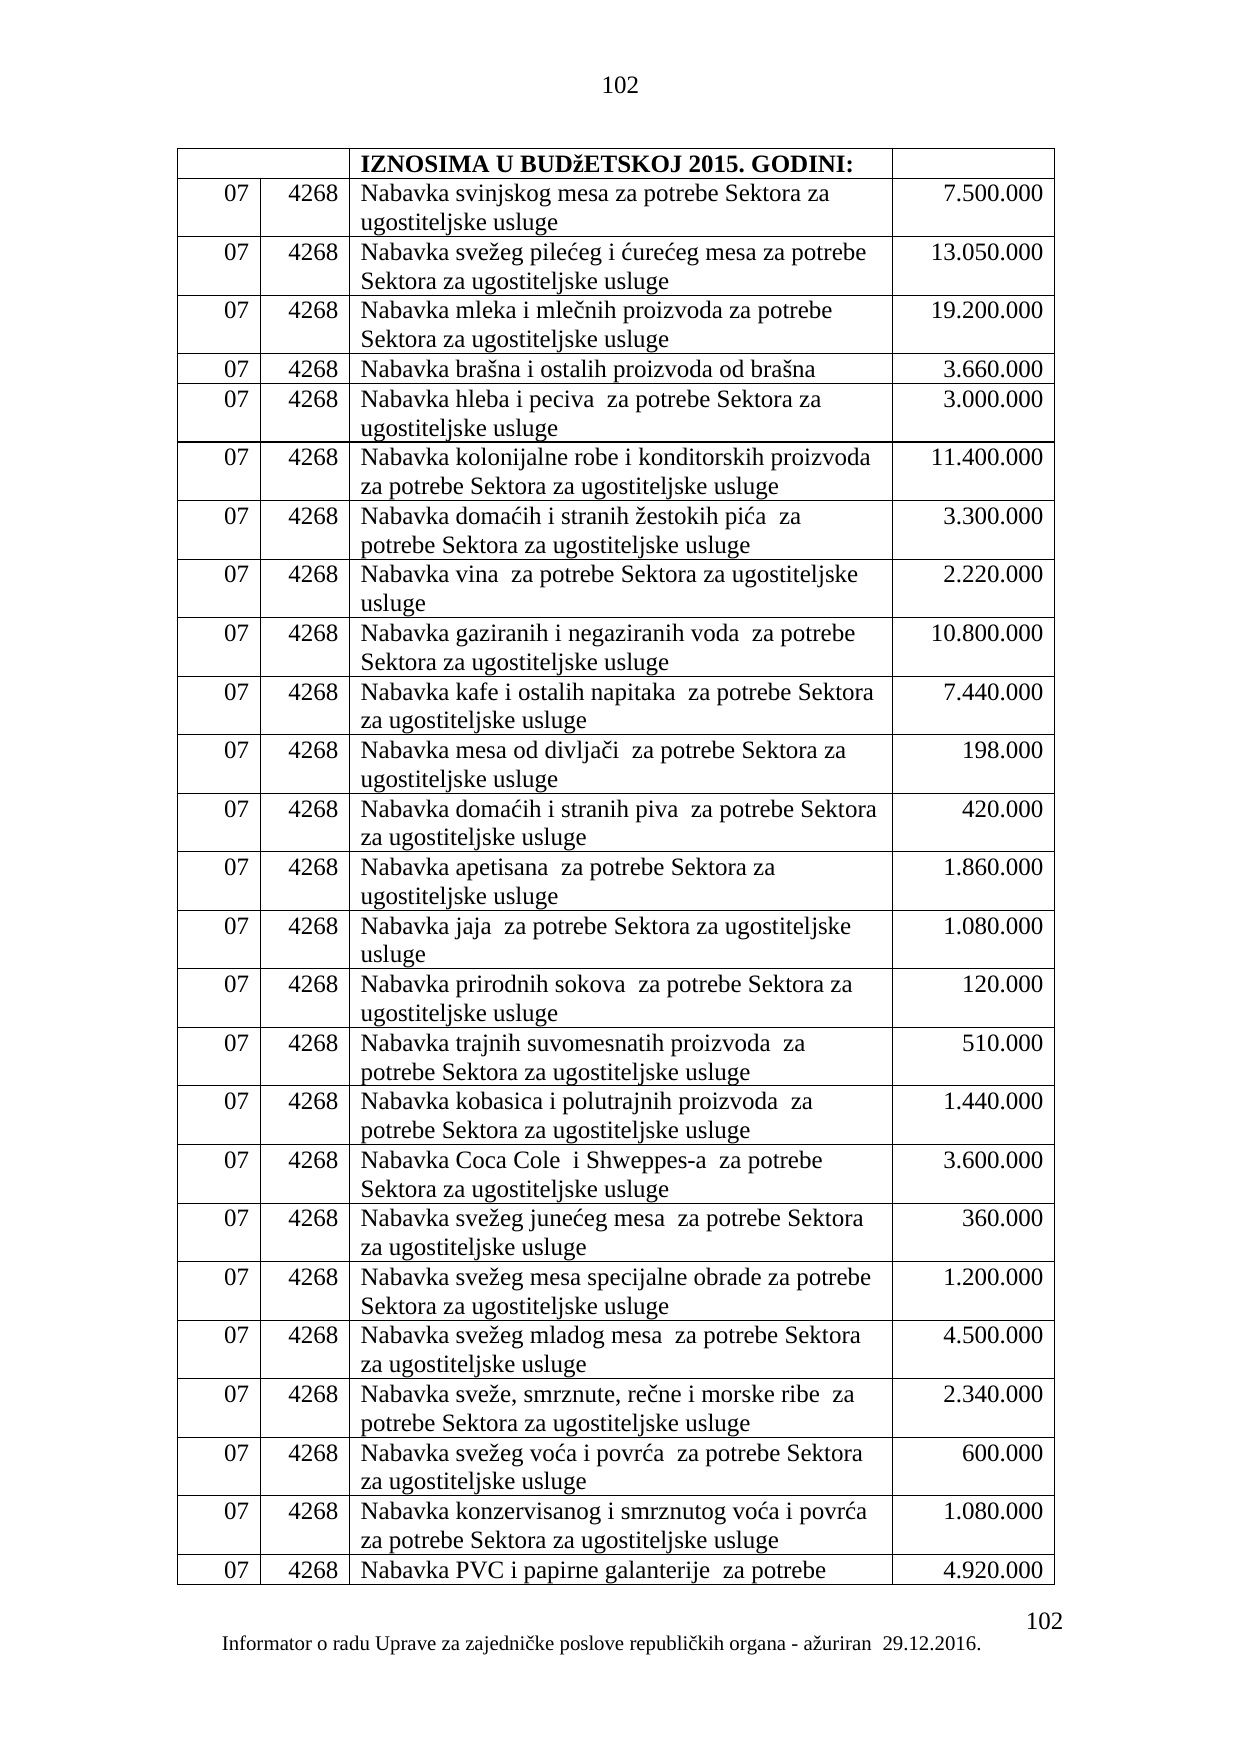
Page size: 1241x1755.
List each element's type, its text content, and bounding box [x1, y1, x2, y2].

table_cell 4268 [261, 384, 349, 441]
table_cell 420.000 [893, 794, 1054, 851]
table_cell 1.440.000 [893, 1086, 1054, 1144]
table_cell 3.600.000 [893, 1145, 1054, 1202]
table_cell Nabavka brašna i ostalih proizvoda od brašna [350, 354, 892, 383]
table_cell 07 [178, 443, 260, 500]
table_cell 4268 [261, 296, 349, 353]
table_cell Nabavka trajnih suvomesnatih proizvoda za potrebe Sektora za ugostitelјske usluge [350, 1028, 892, 1085]
table_cell 11.400.000 [893, 443, 1054, 500]
table_cell Nabavka svinjskog mesa za potrebe Sektora za ugostitelјske usluge [350, 179, 892, 236]
table_cell 3.300.000 [893, 501, 1054, 558]
table_cell Nabavka svežeg voća i povrća za potrebe Sektora za ugostitelјske usluge [350, 1438, 892, 1495]
table_cell Nabavka kafe i ostalih napitaka za potrebe Sektora za ugostitelјske usluge [350, 677, 892, 734]
table_cell 2.220.000 [893, 560, 1054, 617]
table_cell 4268 [261, 1438, 349, 1495]
table_cell 4268 [261, 911, 349, 968]
table_cell 4268 [261, 354, 349, 383]
table_cell 4268 [261, 735, 349, 793]
table_cell 07 [178, 1555, 260, 1583]
table_cell 4268 [261, 179, 349, 236]
table_cell 07 [178, 296, 260, 353]
table_cell 2.340.000 [893, 1379, 1054, 1437]
table_cell Nabavka kobasica i polutrajnih proizvoda za potrebe Sektora za ugostitelјske usluge [350, 1086, 892, 1144]
table_cell Nabavka kolonijalne robe i konditorskih proizvoda za potrebe Sektora za ugostitelјske usluge [350, 443, 892, 500]
table_cell 07 [178, 1321, 260, 1378]
table_cell 4268 [261, 852, 349, 910]
table_cell Nabavka svežeg pilećeg i ćurećeg mesa za potrebe Sektora za ugostitelјske usluge [350, 237, 892, 294]
table_cell 07 [178, 501, 260, 558]
table_cell 510.000 [893, 1028, 1054, 1085]
table_cell 600.000 [893, 1438, 1054, 1495]
table_cell Nabavka hleba i peciva za potrebe Sektora za ugostitelјske usluge [350, 384, 892, 441]
table_cell 4268 [261, 560, 349, 617]
table_cell 4268 [261, 1262, 349, 1319]
table_cell 4268 [261, 969, 349, 1027]
table_cell Nabavka apetisana za potrebe Sektora za ugostitelјske usluge [350, 852, 892, 910]
table_cell 4268 [261, 677, 349, 734]
table_cell 1.200.000 [893, 1262, 1054, 1319]
table_cell 07 [178, 1496, 260, 1554]
table_cell Nabavka konzervisanog i smrznutog voća i povrća za potrebe Sektora za ugostitelјske usluge [350, 1496, 892, 1554]
table_cell Nabavka mleka i mlečnih proizvoda za potrebe Sektora za ugostitelјske usluge [350, 296, 892, 353]
table_cell 4268 [261, 1321, 349, 1378]
table_cell 07 [178, 1438, 260, 1495]
table_cell Nabavka Coca Cole i Shweppes-a za potrebe Sektora za ugostitelјske usluge [350, 1145, 892, 1202]
table_cell 13.050.000 [893, 237, 1054, 294]
table_cell 4.500.000 [893, 1321, 1054, 1378]
table_cell 198.000 [893, 735, 1054, 793]
table_cell 07 [178, 1086, 260, 1144]
table_cell 4268 [261, 1086, 349, 1144]
table_cell 19.200.000 [893, 296, 1054, 353]
table_cell Nabavka prirodnih sokova za potrebe Sektora za ugostitelјske usluge [350, 969, 892, 1027]
table_cell 4268 [261, 1145, 349, 1202]
table_cell 07 [178, 618, 260, 676]
table_cell 07 [178, 735, 260, 793]
table_cell 360.000 [893, 1204, 1054, 1261]
table_cell 3.000.000 [893, 384, 1054, 441]
table_cell Nabavka mesa od divlјači za potrebe Sektora za ugostitelјske usluge [350, 735, 892, 793]
table_cell 07 [178, 560, 260, 617]
table_cell Nabavka vina za potrebe Sektora za ugostitelјske usluge [350, 560, 892, 617]
table_cell 07 [178, 794, 260, 851]
table_cell 07 [178, 237, 260, 294]
table_cell 4268 [261, 1496, 349, 1554]
table_cell [893, 149, 1054, 177]
table_cell 07 [178, 1204, 260, 1261]
table_cell Nabavka sveže, smrznute, rečne i morske ribe za potrebe Sektora za ugostitelјske usluge [350, 1379, 892, 1437]
table_cell 07 [178, 677, 260, 734]
table_cell 1.860.000 [893, 852, 1054, 910]
table_cell 1.080.000 [893, 1496, 1054, 1554]
table_cell 07 [178, 911, 260, 968]
table_cell 07 [178, 1379, 260, 1437]
table_cell 07 [178, 1262, 260, 1319]
table_cell Nabavka domaćih i stranih žestokih pića za potrebe Sektora za ugostitelјske usluge [350, 501, 892, 558]
table_cell 07 [178, 969, 260, 1027]
table_cell 4268 [261, 618, 349, 676]
table_cell 4268 [261, 1028, 349, 1085]
table_cell 07 [178, 384, 260, 441]
table_cell Nabavka jaja za potrebe Sektora za ugostitelјske usluge [350, 911, 892, 968]
table_cell 10.800.000 [893, 618, 1054, 676]
table_cell 4268 [261, 794, 349, 851]
table_cell 4268 [261, 1379, 349, 1437]
table_cell 1.080.000 [893, 911, 1054, 968]
table_cell 07 [178, 1145, 260, 1202]
table_cell Nabavka PVC i papirne galanterije za potrebe [350, 1555, 892, 1583]
table_cell 120.000 [893, 969, 1054, 1027]
table_cell Nabavka gaziranih i negaziranih voda za potrebe Sektora za ugostitelјske usluge [350, 618, 892, 676]
table_cell Nabavka domaćih i stranih piva za potrebe Sektora za ugostitelјske usluge [350, 794, 892, 851]
table_cell 4268 [261, 1204, 349, 1261]
table_cell 7.500.000 [893, 179, 1054, 236]
table_cell 7.440.000 [893, 677, 1054, 734]
table_cell IZNOSIMA U BUDžETSKOJ 2015. GODINI: [350, 149, 892, 177]
table_cell Nabavka svežeg junećeg mesa za potrebe Sektora za ugostitelјske usluge [350, 1204, 892, 1261]
table_cell 07 [178, 179, 260, 236]
table_cell Nabavka svežeg mladog mesa za potrebe Sektora za ugostitelјske usluge [350, 1321, 892, 1378]
table_cell [178, 149, 349, 177]
table_cell Nabavka svežeg mesa specijalne obrade za potrebe Sektora za ugostitelјske usluge [350, 1262, 892, 1319]
table_cell 4268 [261, 443, 349, 500]
table_cell 4268 [261, 237, 349, 294]
table_cell 07 [178, 852, 260, 910]
table_cell 4268 [261, 1555, 349, 1583]
table_cell 07 [178, 1028, 260, 1085]
table_cell 3.660.000 [893, 354, 1054, 383]
table_cell 07 [178, 354, 260, 383]
table_cell 4.920.000 [893, 1555, 1054, 1583]
table_cell 4268 [261, 501, 349, 558]
